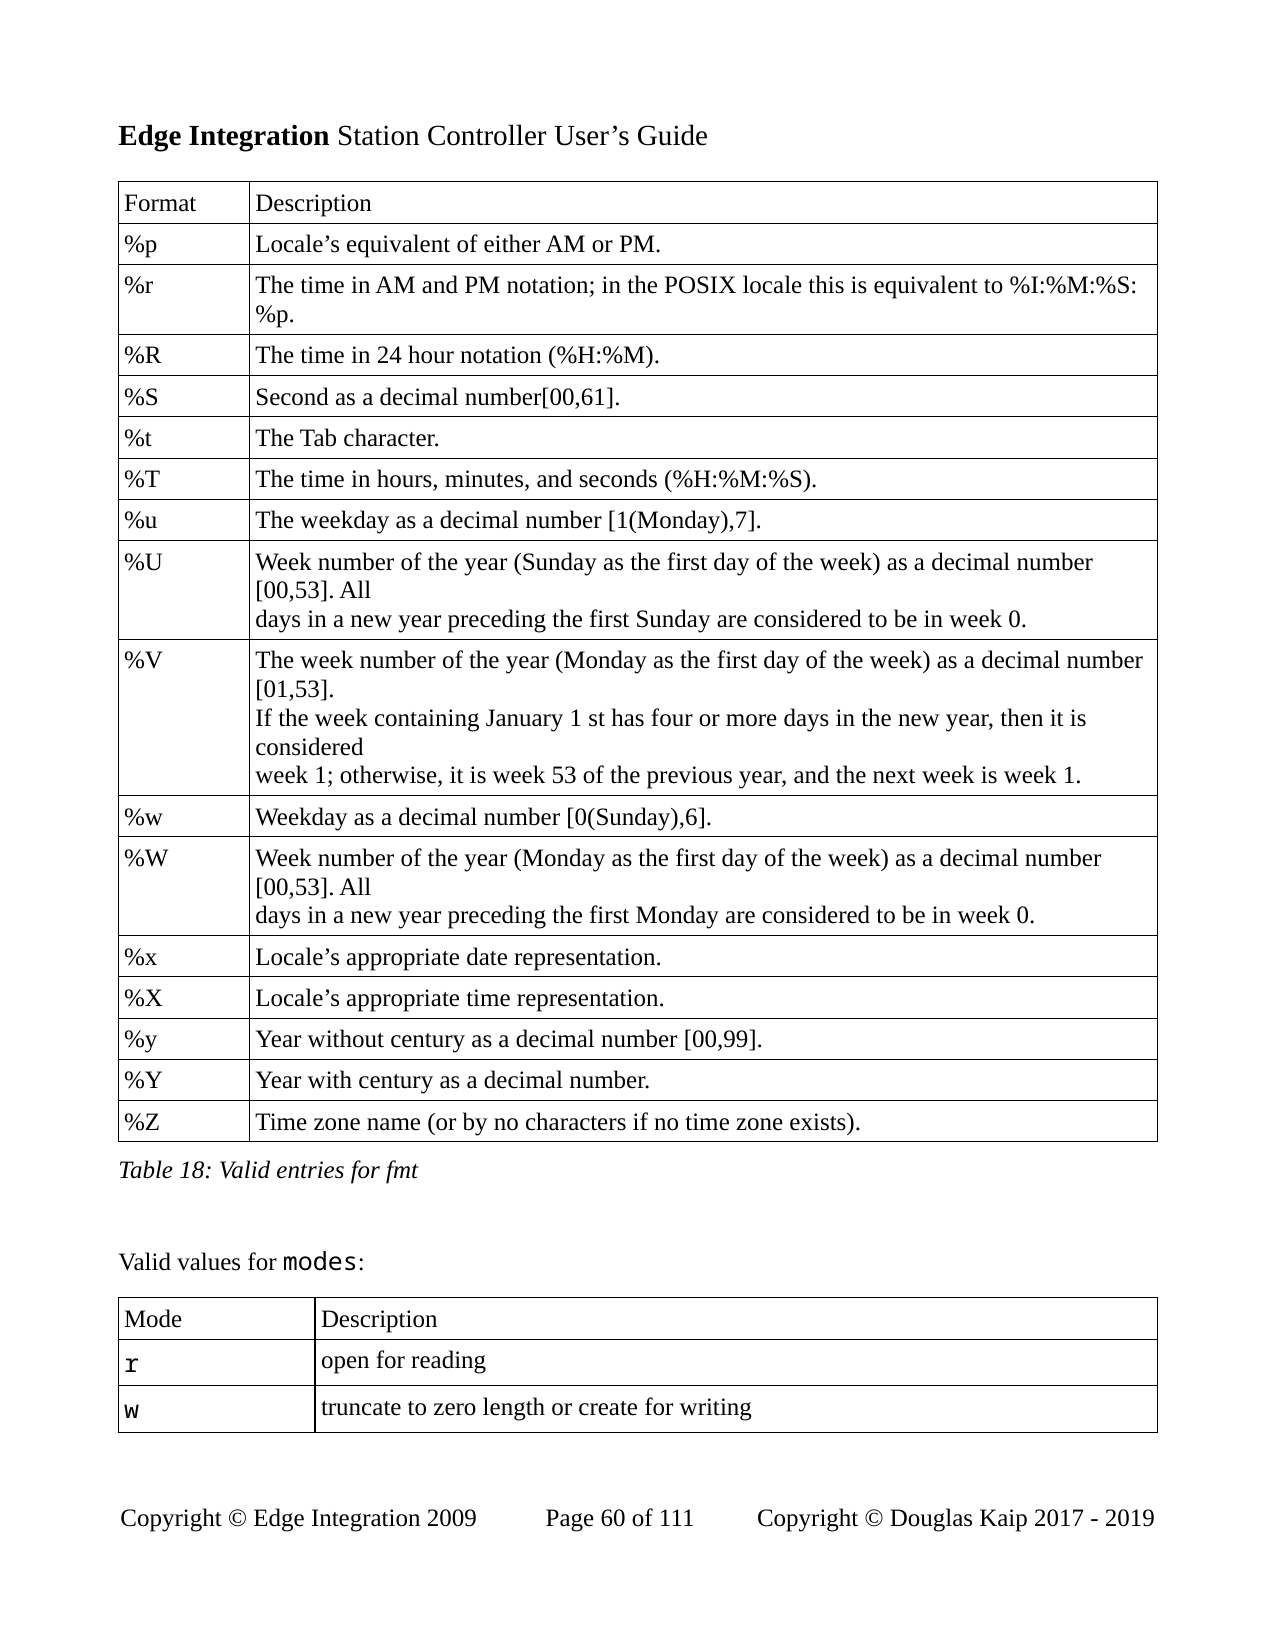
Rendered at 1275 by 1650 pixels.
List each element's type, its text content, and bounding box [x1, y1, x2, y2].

table_cell r [119, 1340, 314, 1385]
table_cell Week number of the year (Sunday as the first day of the week) as a decimal number [00,53]. All days in a new year preceding the first Sunday are considered to be in week 0. [250, 541, 1157, 639]
table_header Description [316, 1298, 1157, 1338]
table_cell Locale’s appropriate time representation. [250, 977, 1157, 1017]
table_cell %W [119, 837, 249, 935]
table_cell %u [119, 500, 249, 540]
table_cell %T [119, 459, 249, 499]
table_cell The week number of the year (Monday as the first day of the week) as a decimal number [01,53]. If the week containing January 1 st has four or more days in the new year, then it is considered week 1; otherwise, it is week 53 of the previous year, and the next week is week 1. [250, 640, 1157, 795]
table_cell %V [119, 640, 249, 795]
table_cell Week number of the year (Monday as the first day of the week) as a decimal number [00,53]. All days in a new year preceding the first Monday are considered to be in week 0. [250, 837, 1157, 935]
table_cell %X [119, 977, 249, 1017]
table_cell %t [119, 417, 249, 457]
table_cell Time zone name (or by no characters if no time zone exists). [250, 1101, 1157, 1141]
table_cell Year with century as a decimal number. [250, 1060, 1157, 1100]
table_header Description [250, 182, 1157, 222]
table_cell %Y [119, 1060, 249, 1100]
table_cell Locale’s equivalent of either AM or PM. [250, 224, 1157, 264]
table_cell %p [119, 224, 249, 264]
table_cell The Tab character. [250, 417, 1157, 457]
table_cell Year without century as a decimal number [00,99]. [250, 1019, 1157, 1059]
table_cell Locale’s appropriate date representation. [250, 936, 1157, 976]
table_header Format [119, 182, 249, 222]
table_cell The time in AM and PM notation; in the POSIX locale this is equivalent to %I:%M:%S:%p. [250, 265, 1157, 334]
table_header Mode [119, 1298, 314, 1338]
table_cell %x [119, 936, 249, 976]
table_cell %R [119, 335, 249, 375]
table_cell The time in 24 hour notation (%H:%M). [250, 335, 1157, 375]
table_cell %U [119, 541, 249, 639]
table_cell %w [119, 796, 249, 836]
table_cell Second as a decimal number[00,61]. [250, 376, 1157, 416]
table_cell truncate to zero length or create for writing [316, 1386, 1157, 1432]
table_cell %r [119, 265, 249, 334]
table_cell open for reading [316, 1340, 1157, 1385]
table_cell The weekday as a decimal number [1(Monday),7]. [250, 500, 1157, 540]
text Valid values for modes: [118, 1243, 1157, 1278]
table_cell %S [119, 376, 249, 416]
table_cell %Z [119, 1101, 249, 1141]
table_cell Weekday as a decimal number [0(Sunday),6]. [250, 796, 1157, 836]
table_cell w [119, 1386, 314, 1432]
text Table 18: Valid entries for fmt [118, 1155, 1157, 1183]
table_cell %y [119, 1019, 249, 1059]
table_cell The time in hours, minutes, and seconds (%H:%M:%S). [250, 459, 1157, 499]
